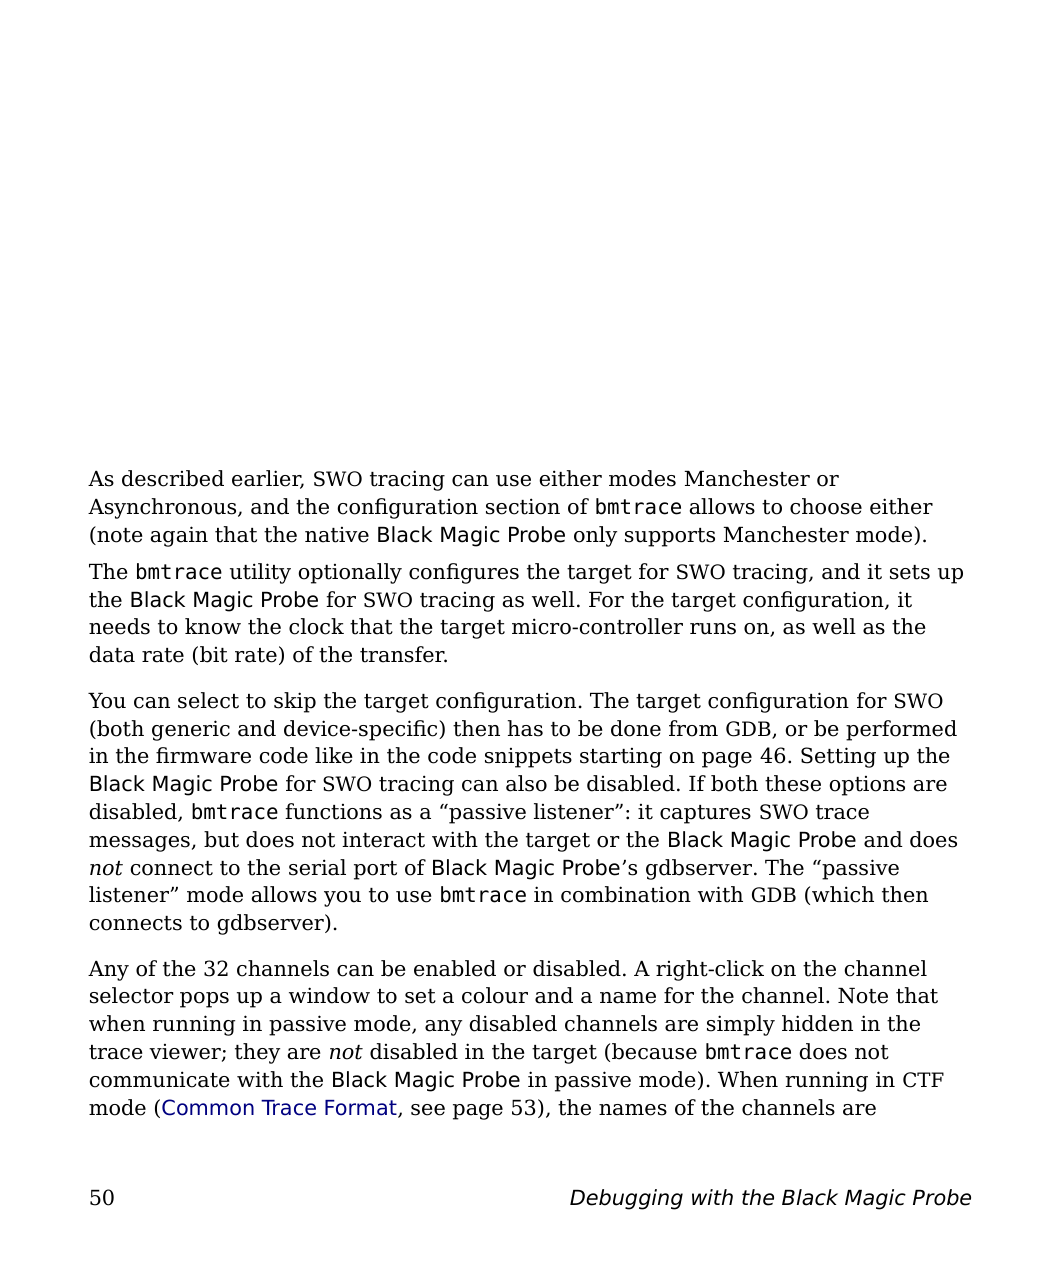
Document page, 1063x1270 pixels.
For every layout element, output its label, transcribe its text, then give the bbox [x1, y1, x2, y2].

text The bmtrace utility optionally configures the target for SWO tracing, and it sets up the Black Magic Probe for SWO tracing as well. For the target configuration, it needs to know the clock that the target micro-controller runs on, as well as the data rate (bit rate) of the transfer. [88, 560, 974, 667]
text You can select to skip the target configuration. The target configuration for SWO (both generic and device-specific) then has to be done from GDB, or be performed in the firmware code like in the code snippets starting on page 46. Setting up the Black Magic Probe for SWO tracing can also be disabled. If both these options are disabled, bmtrace functions as a “passive listener”: it captures SWO trace messages, but does not interact with the target or the Black Magic Probe and does not connect to the serial port of Black Magic Probe’s gdbserver. The “passive listener” mode allows you to use bmtrace in combination with GDB (which then connects to gdbserver). [88, 689, 974, 936]
text As described earlier, SWO tracing can use either modes Manchester or Asynchronous, and the configuration section of bmtrace allows to choose either (note again that the native Black Magic Probe only supports Manchester mode). [88, 467, 974, 547]
text Any of the 32 channels can be enabled or disabled. A right-click on the channel selector pops up a window to set a colour and a name for the channel. Note that when running in passive mode, any disabled channels are simply hidden in the trace viewer; they are not disabled in the target (because bmtrace does not communicate with the Black Magic Probe in passive mode). When running in CTF mode (Common Trace Format, see page 53), the names of the channels are [88, 957, 974, 1120]
